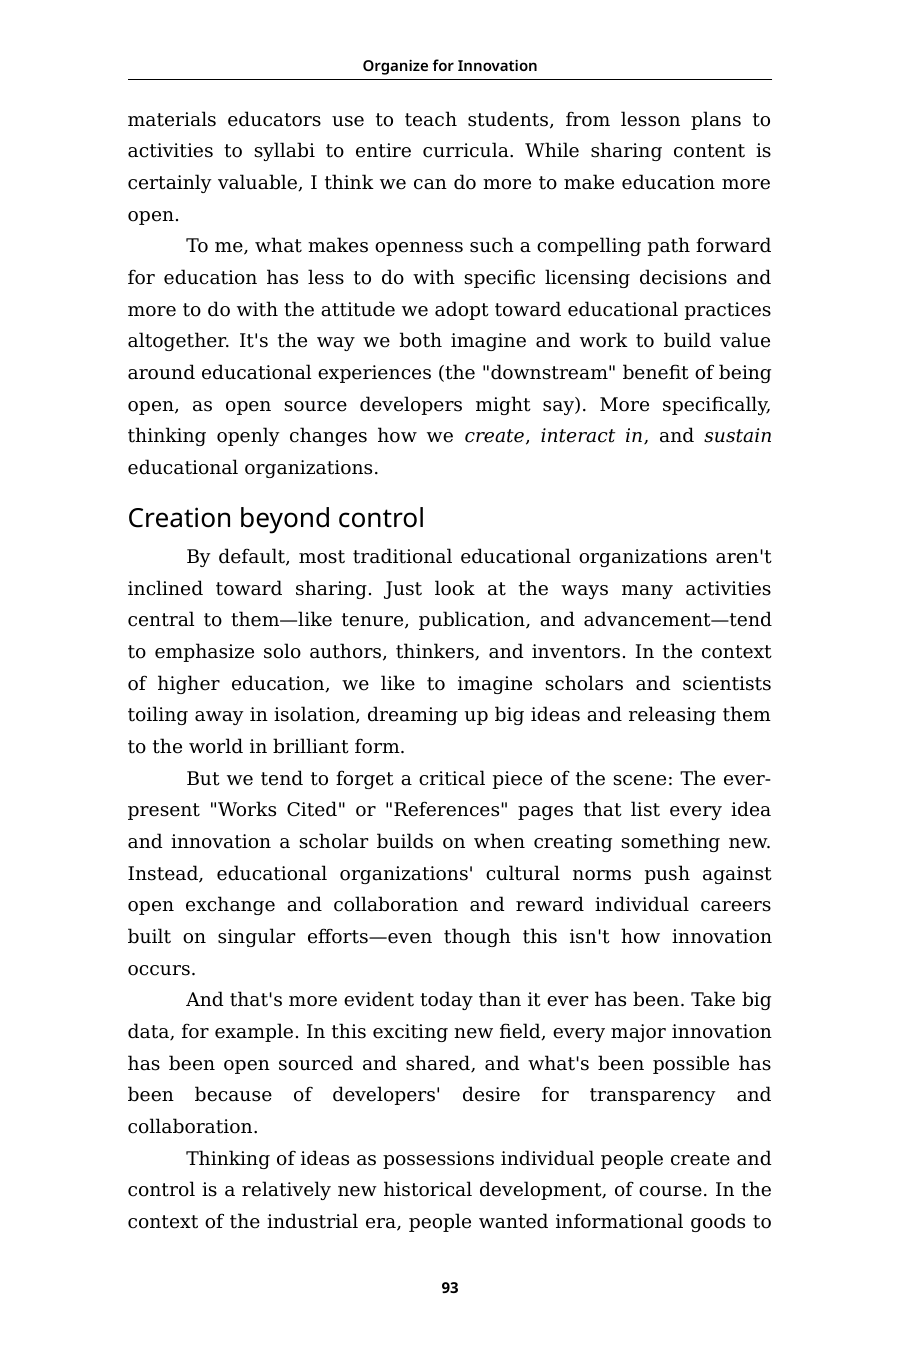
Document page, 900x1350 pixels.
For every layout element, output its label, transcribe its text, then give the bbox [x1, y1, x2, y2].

subtitle Creation beyond control [127, 503, 772, 534]
text materials educators use to teach students, from lesson plans to activities to syllabi to entire curricula. While sharing content is certainly valuable, I think we can do more to make education more open. [127, 109, 772, 226]
text By default, most traditional educational organizations aren't inclined toward sharing. Just look at the ways many activities central to them—like tenure, publication, and advancement—tend to emphasize solo authors, thinkers, and inventors. In the context of higher education, we like to imagine scholars and scientists toiling away in isolation, dreaming up big ideas and releasing them to the world in brilliant form. [127, 546, 772, 758]
text But we tend to forget a critical piece of the scene: The ever-present "Works Cited" or "References" pages that list every idea and innovation a scholar builds on when creating something new. Instead, educational organizations' cultural norms push against open exchange and collaboration and reward individual careers built on singular efforts—even though this isn't how innovation occurs. [127, 768, 772, 980]
text Thinking of ideas as possessions individual people create and control is a relatively new historical development, of course. In the context of the industrial era, people wanted informational goods to [127, 1148, 772, 1233]
text And that's more evident today than it ever has been. Take big data, for example. In this exciting new field, every major innovation has been open sourced and shared, and what's been possible has been because of developers' desire for transparency and collaboration. [127, 989, 772, 1138]
text To me, what makes openness such a compelling path forward for education has less to do with specific licensing decisions and more to do with the attitude we adopt toward educational practices altogether. It's the way we both imagine and work to build value around educational experiences (the "downstream" benefit of being open, as open source developers might say). More specifically, thinking openly changes how we create, interact in, and sustain educational organizations. [127, 235, 772, 479]
